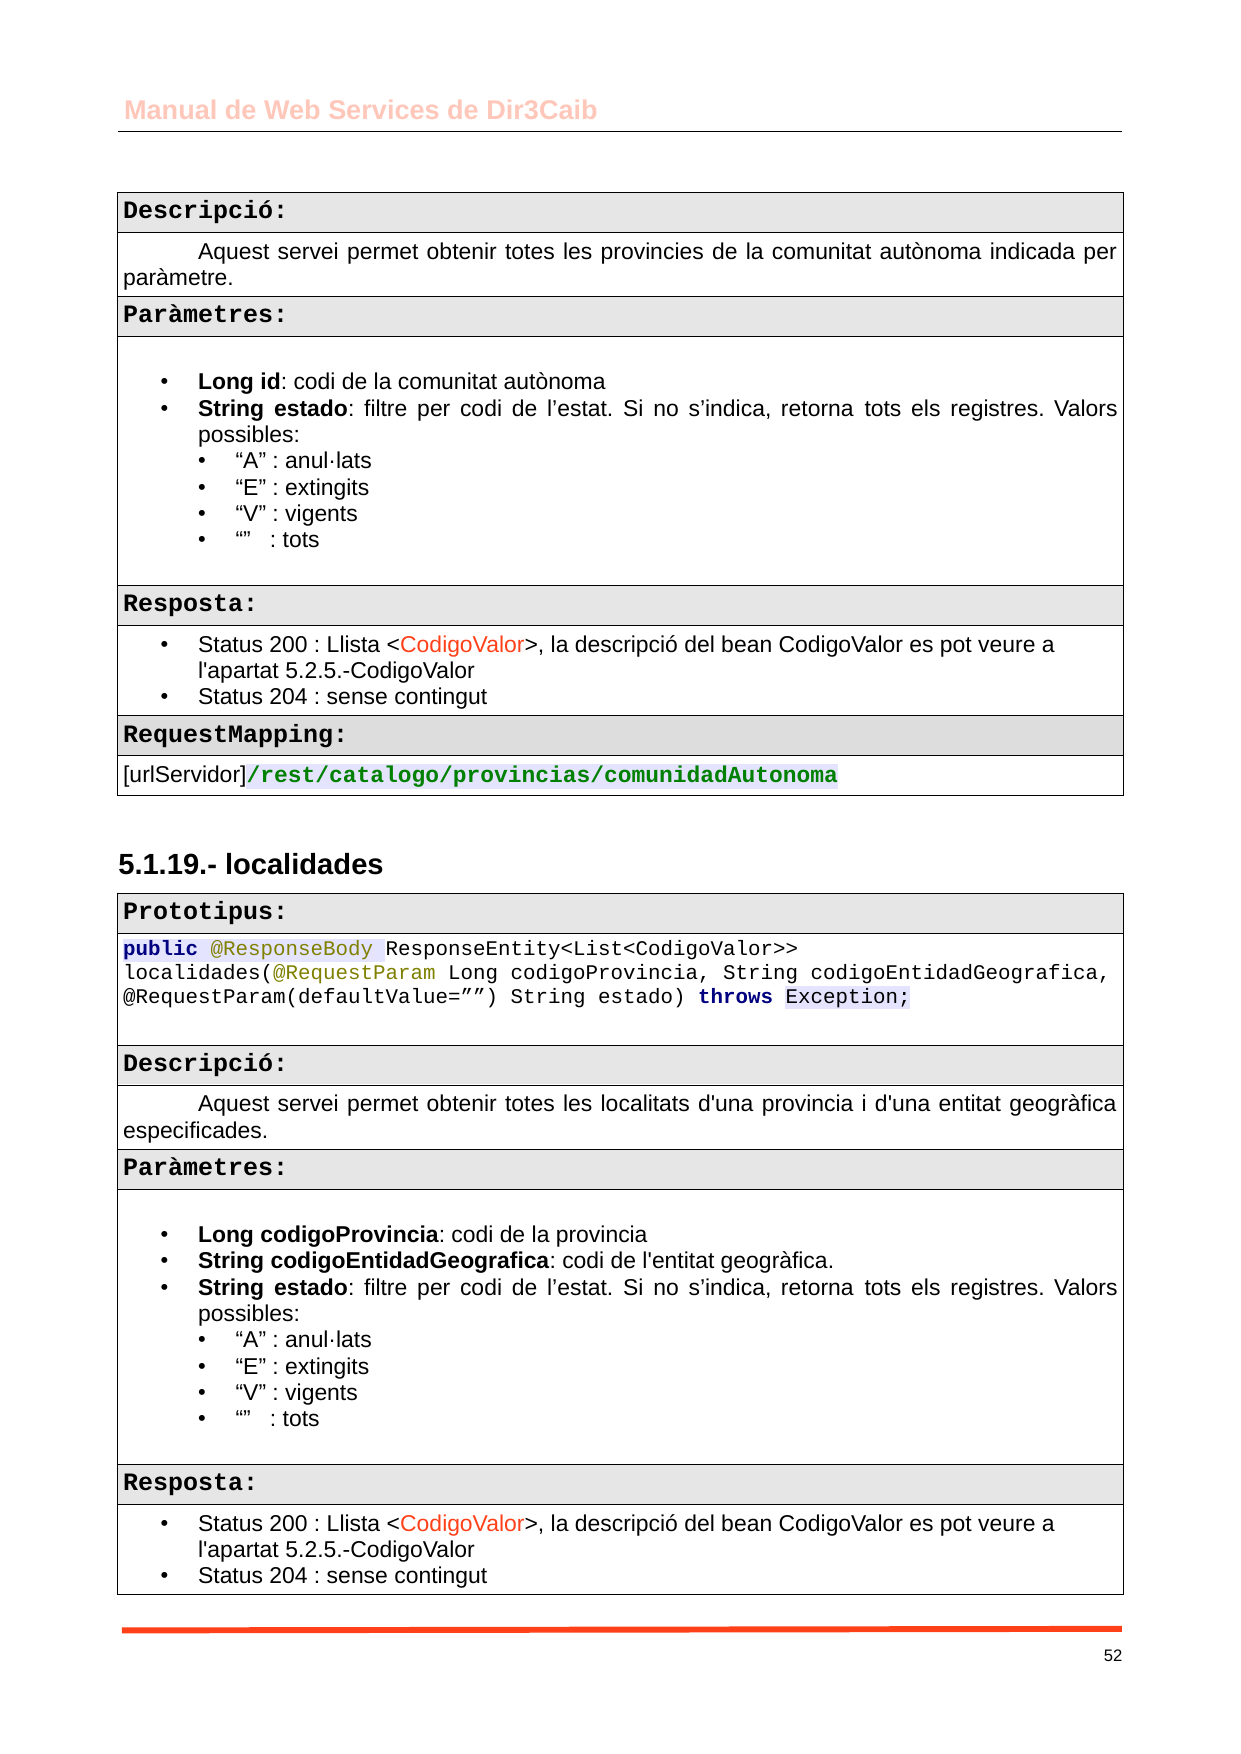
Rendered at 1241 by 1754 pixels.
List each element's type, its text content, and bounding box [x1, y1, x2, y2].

table_cell Status 200 : Llista <CodigoValor>, la descripció del bean CodigoValor es pot veure a l'apartat 5.2.5.-CodigoValor Status 204 : sense contingut [118, 1505, 1123, 1594]
table_cell Resposta: [118, 1465, 1123, 1504]
table_cell Aquest servei permet obtenir totes les provincies de la comunitat autònoma indicada per paràmetre. [118, 233, 1123, 296]
table_cell Long id: codi de la comunitat autònoma String estado: filtre per codi de l’estat. Si no s’indica, retorna tots els registres. Valors possibles: “A” : anul·lats “E” : extingits “V” : vigents “” : tots [118, 337, 1123, 585]
table_cell public @ResponseBody ResponseEntity<List<CodigoValor>> localidades(@RequestParam Long codigoProvincia, String codigoEntidadGeografica, @RequestParam(defaultValue=””) String estado) throws Exception; [118, 934, 1123, 1044]
table_cell Descripció: [118, 193, 1123, 232]
table_cell Paràmetres: [118, 297, 1123, 336]
table_cell Descripció: [118, 1046, 1123, 1084]
table_cell Long codigoProvincia: codi de la provincia String codigoEntidadGeografica: codi de l'entitat geogràfica. String estado: filtre per codi de l’estat. Si no s’indica, retorna tots els registres. Valors possibles: “A” : anul·lats “E” : extingits “V” : vigents “” : tots [118, 1190, 1123, 1464]
table_cell [urlServidor]/rest/catalogo/provincias/comunidadAutonoma [118, 756, 1123, 795]
table_cell Aquest servei permet obtenir totes les localitats d'una provincia i d'una entitat geogràfica especificades. [118, 1086, 1123, 1149]
table_cell RequestMapping: [118, 716, 1123, 755]
table_cell Resposta: [118, 586, 1123, 625]
table_header Prototipus: [118, 894, 1123, 933]
table_cell Paràmetres: [118, 1150, 1123, 1189]
table_cell Status 200 : Llista <CodigoValor>, la descripció del bean CodigoValor es pot veure a l'apartat 5.2.5.-CodigoValor Status 204 : sense contingut [118, 626, 1123, 715]
subtitle localidades [118, 847, 1122, 880]
